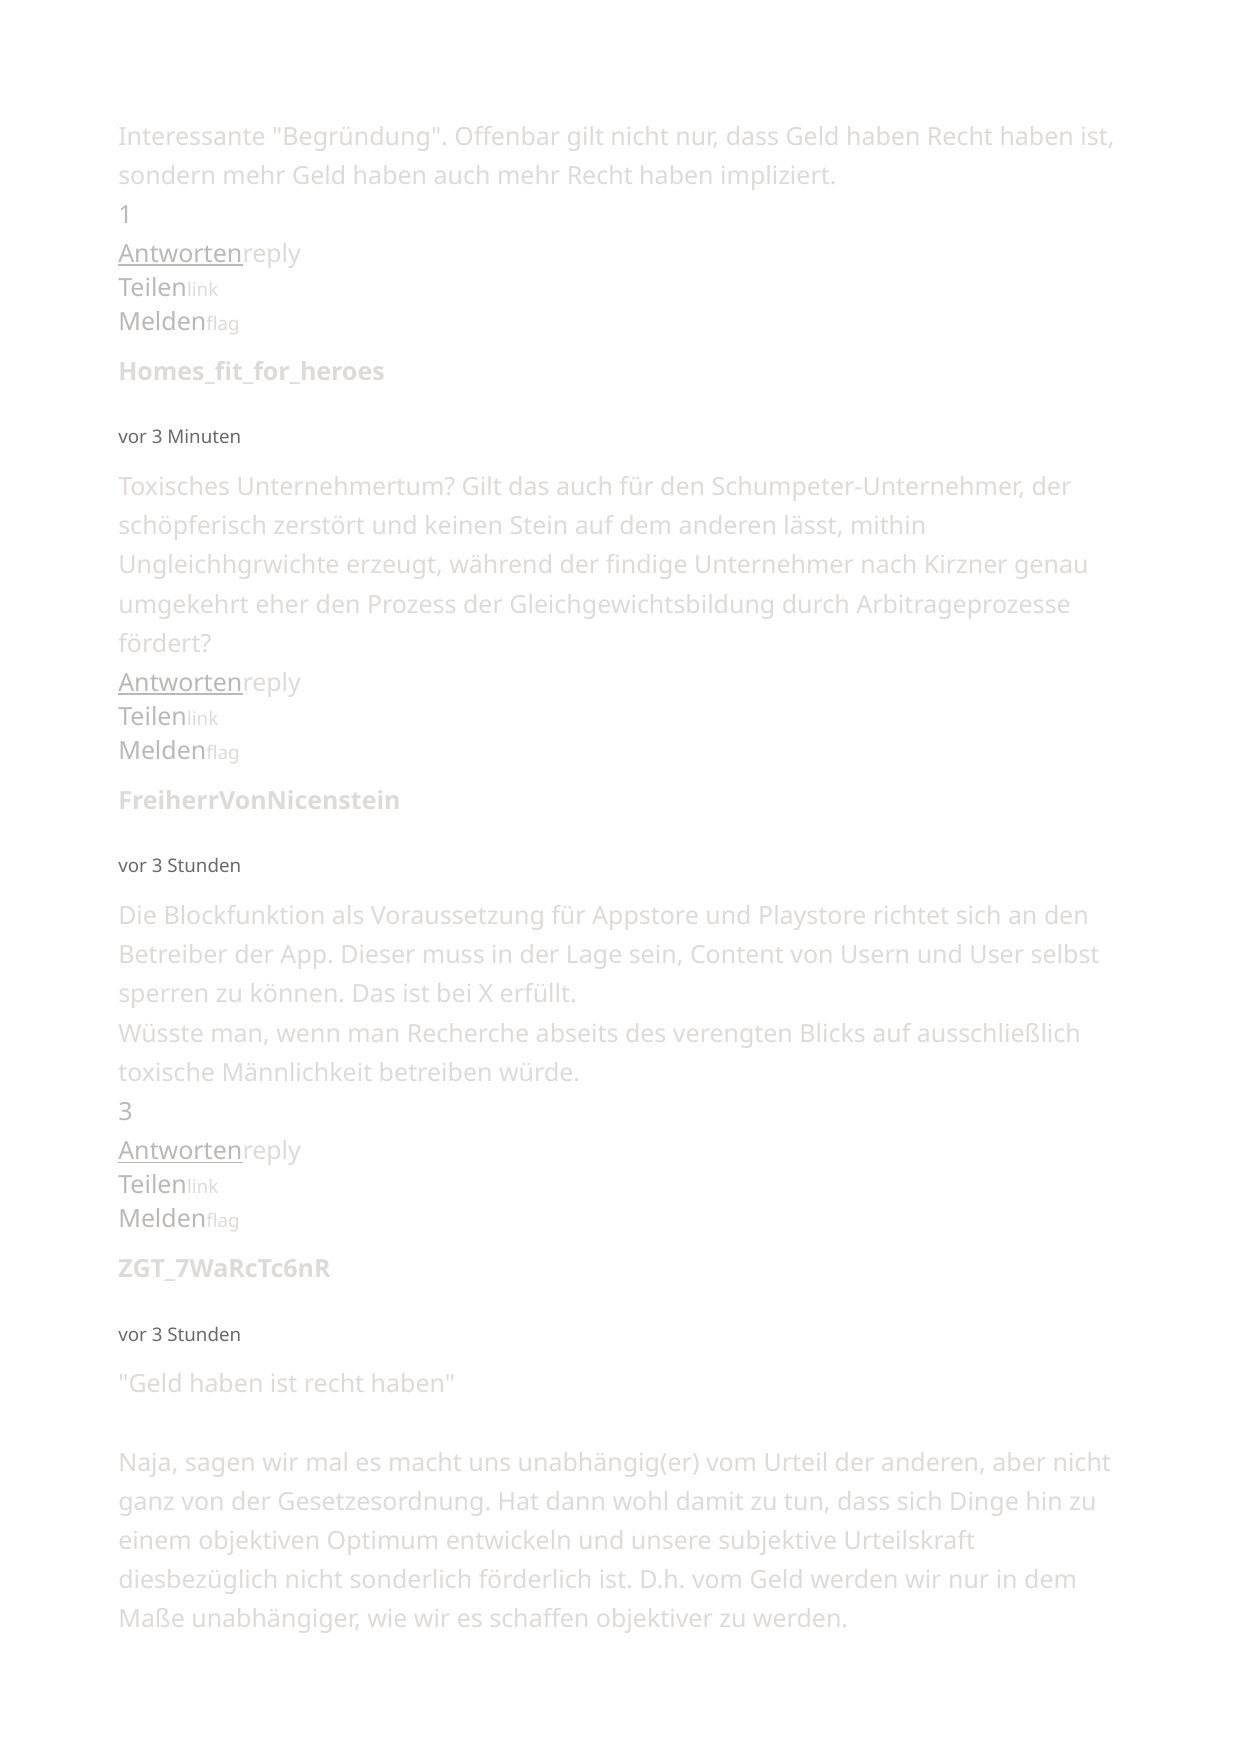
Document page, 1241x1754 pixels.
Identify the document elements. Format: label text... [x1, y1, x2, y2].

text Teilenlink [118, 1167, 1122, 1201]
text vor 3 Stunden [118, 1321, 1117, 1346]
text Teilenlink [118, 270, 1122, 304]
text Meldenflag [118, 733, 1122, 767]
text Die Blockfunktion als Voraussetzung für Appstore und Playstore richtet sich an den Betreiber der App. Dieser muss in der Lage sein, Content von Usern und User selbst sperren zu können. Das ist bei X erfüllt. Wüsste man, wenn man Recherche abseits des verengten Blicks auf ausschließlich toxische Männlichkeit betreiben würde. [118, 898, 1122, 1088]
text Interessante "Begründung". Offenbar gilt nicht nur, dass Geld haben Recht haben ist, sondern mehr Geld haben auch mehr Recht haben impliziert. [118, 118, 1122, 191]
text Toxisches Unternehmertum? Gilt das auch für den Schumpeter-Unternehmer, der schöpferisch zerstört und keinen Stein auf dem anderen lässt, mithin Ungleichhgrwichte erzeugt, während der findige Unternehmer nach Kirzner genau umgekehrt eher den Prozess der Gleichgewichtsbildung durch Arbitrageprozesse fördert? [118, 469, 1122, 659]
text Teilenlink [118, 699, 1122, 733]
text Antwortenreply [118, 236, 1122, 270]
text Antwortenreply [118, 1133, 1122, 1167]
text Homes_fit_for_heroes [118, 353, 1114, 387]
text 3 [118, 1093, 1122, 1128]
text Meldenflag [118, 1201, 1122, 1235]
text vor 3 Minuten [118, 424, 1117, 449]
text FreiherrVonNicenstein [118, 782, 1114, 816]
text vor 3 Stunden [118, 853, 1117, 878]
text Antwortenreply [118, 664, 1122, 699]
text ZGT_7WaRcTc6nR [118, 1251, 1114, 1284]
text 1 [118, 196, 1122, 231]
text "Geld haben ist recht haben" Naja, sagen wir mal es macht uns unabhängig(er) vom Urteil der anderen, aber nicht ganz von der Gesetzesordnung. Hat dann wohl damit zu tun, dass sich Dinge hin zu einem objektiven Optimum entwickeln und unsere subjektive Urteilskraft diesbezüglich nicht sonderlich förderlich ist. D.h. vom Geld werden wir nur in dem Maße unabhängiger, wie wir es schaffen objektiver zu werden. [118, 1366, 1122, 1635]
text Meldenflag [118, 304, 1122, 338]
